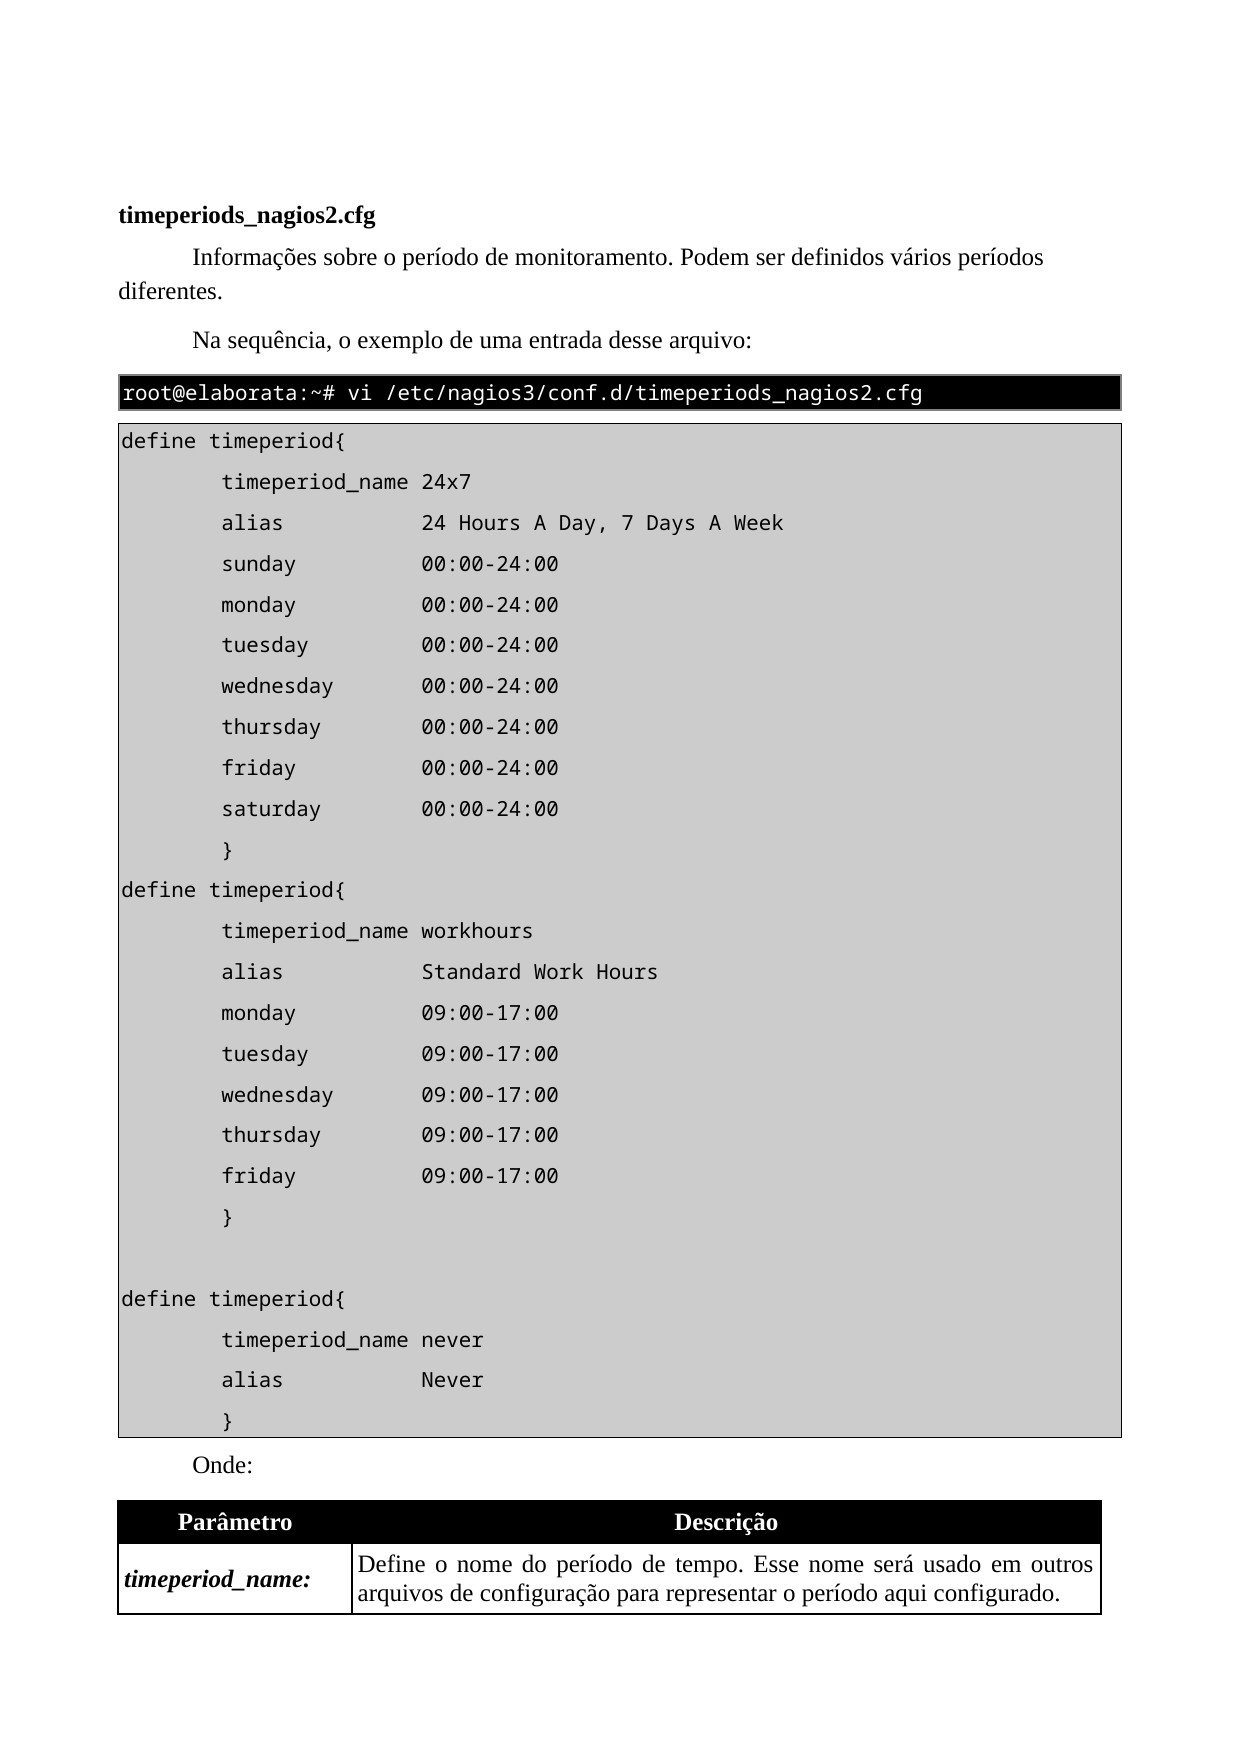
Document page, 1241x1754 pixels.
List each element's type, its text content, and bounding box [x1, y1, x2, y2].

text thursday 09:00-17:00 [119, 1117, 1121, 1149]
text root@elaborata:~# vi /etc/nagios3/conf.d/timeperiods_nagios2.cfg [120, 376, 1120, 409]
text tuesday 00:00-24:00 [119, 627, 1121, 659]
text define timeperiod{ [119, 424, 1121, 455]
text alias 24 Hours A Day, 7 Days A Week [119, 505, 1121, 537]
text friday 00:00-24:00 [119, 750, 1121, 782]
text Onde: [118, 1450, 1122, 1479]
text } [119, 1199, 1121, 1231]
text wednesday 09:00-17:00 [119, 1077, 1121, 1108]
text timeperiod_name workhours [119, 913, 1121, 945]
text tuesday 09:00-17:00 [119, 1036, 1121, 1067]
text saturday 00:00-24:00 [119, 791, 1121, 822]
text monday 09:00-17:00 [119, 995, 1121, 1027]
text monday 00:00-24:00 [119, 587, 1121, 618]
table_header Parâmetro [119, 1502, 352, 1542]
text Informações sobre o período de monitoramento. Podem ser definidos vários períodos diferentes. [118, 242, 1122, 305]
text alias Never [119, 1362, 1121, 1394]
table_cell Define o nome do período de tempo. Esse nome será usado em outros arquivos de configuração para representar o período aqui configurado. [353, 1544, 1100, 1613]
text thursday 00:00-24:00 [119, 709, 1121, 741]
text friday 09:00-17:00 [119, 1158, 1121, 1190]
subtitle timeperiods_nagios2.cfg [118, 200, 1122, 229]
text Na sequência, o exemplo de uma entrada desse arquivo: [118, 325, 1122, 354]
text define timeperiod{ [119, 1281, 1121, 1312]
text timeperiod_name 24x7 [119, 464, 1121, 496]
table_header Descrição [352, 1502, 1100, 1542]
text } [119, 832, 1121, 863]
text alias Standard Work Hours [119, 954, 1121, 986]
table_cell timeperiod_name: [119, 1544, 351, 1613]
text define timeperiod{ [119, 872, 1121, 904]
text sunday 00:00-24:00 [119, 546, 1121, 577]
text } [119, 1403, 1121, 1437]
text timeperiod_name never [119, 1322, 1121, 1353]
text wednesday 00:00-24:00 [119, 668, 1121, 700]
